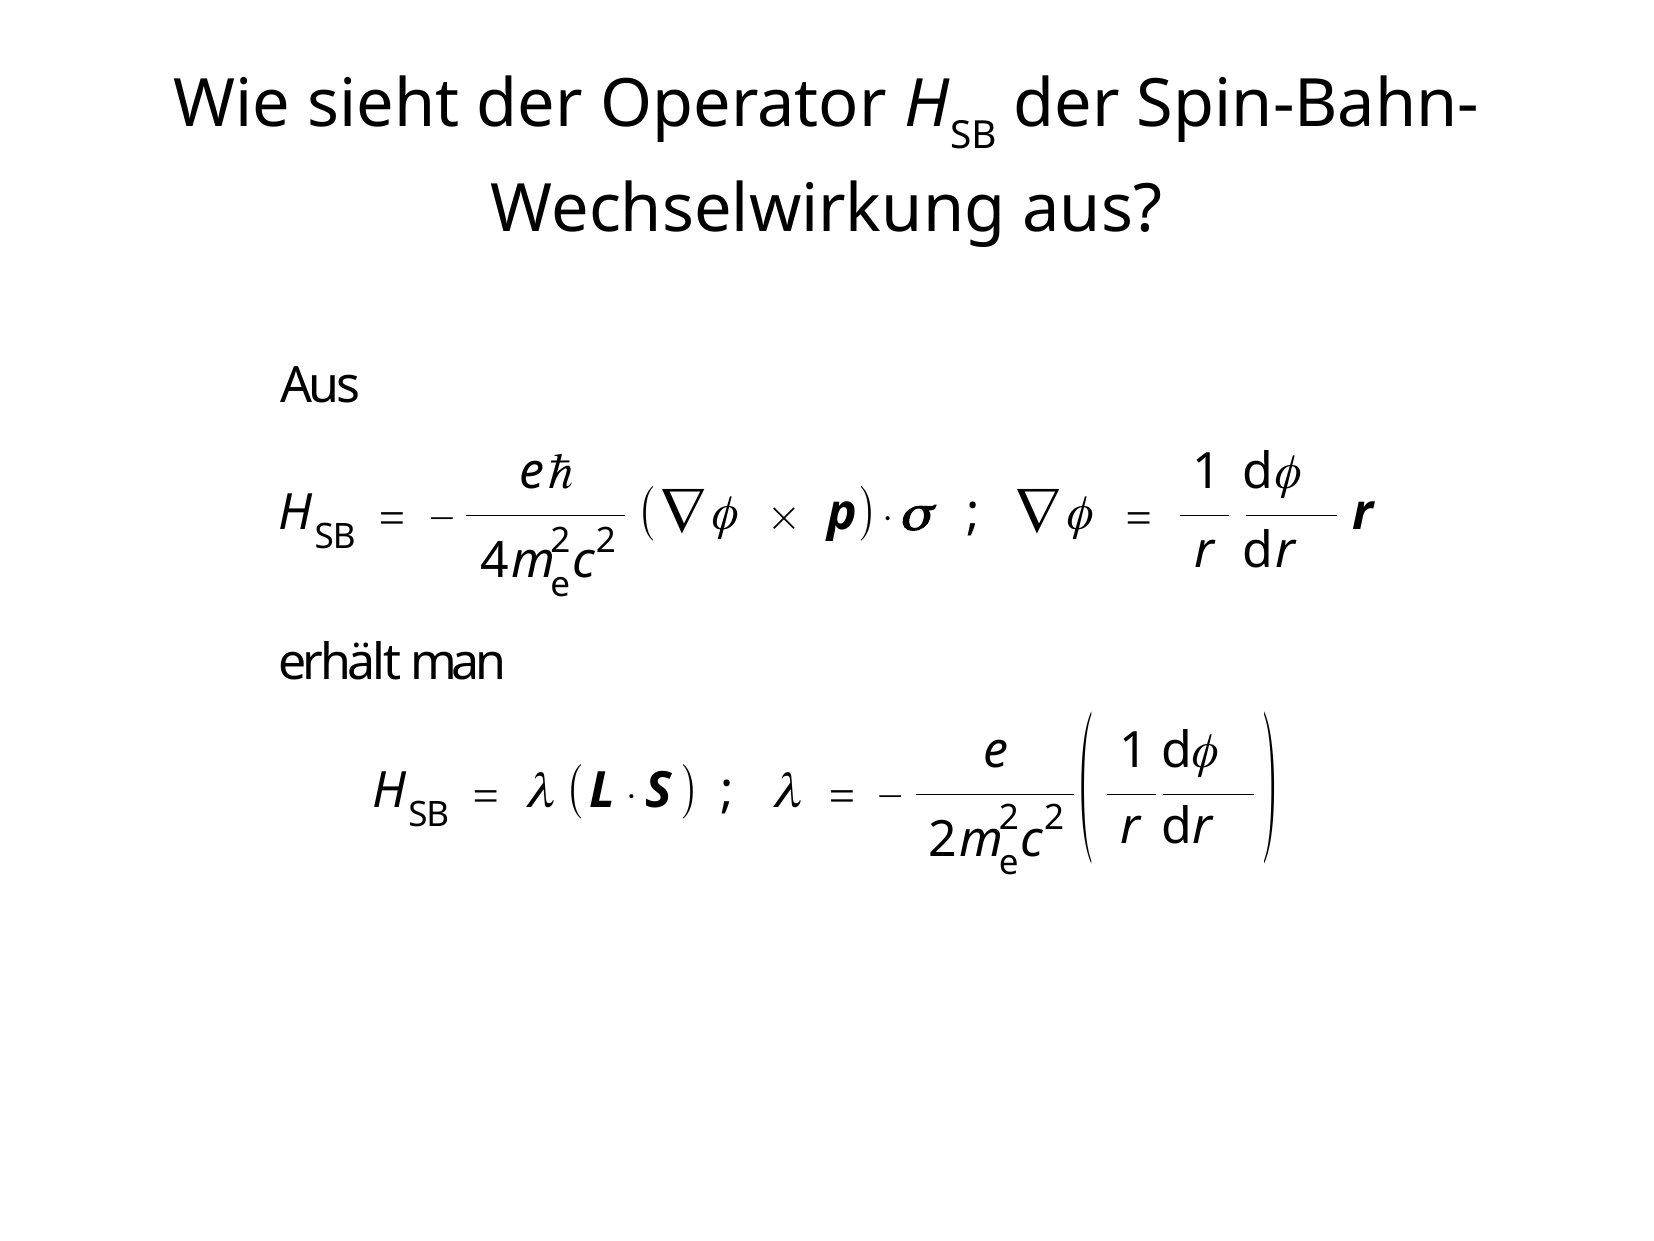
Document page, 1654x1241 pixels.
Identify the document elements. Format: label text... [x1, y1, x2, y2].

chart [272, 356, 1382, 884]
title Wie sieht der Operator HSB der Spin-Bahn-Wechselwirkung aus? [82, 49, 1571, 257]
